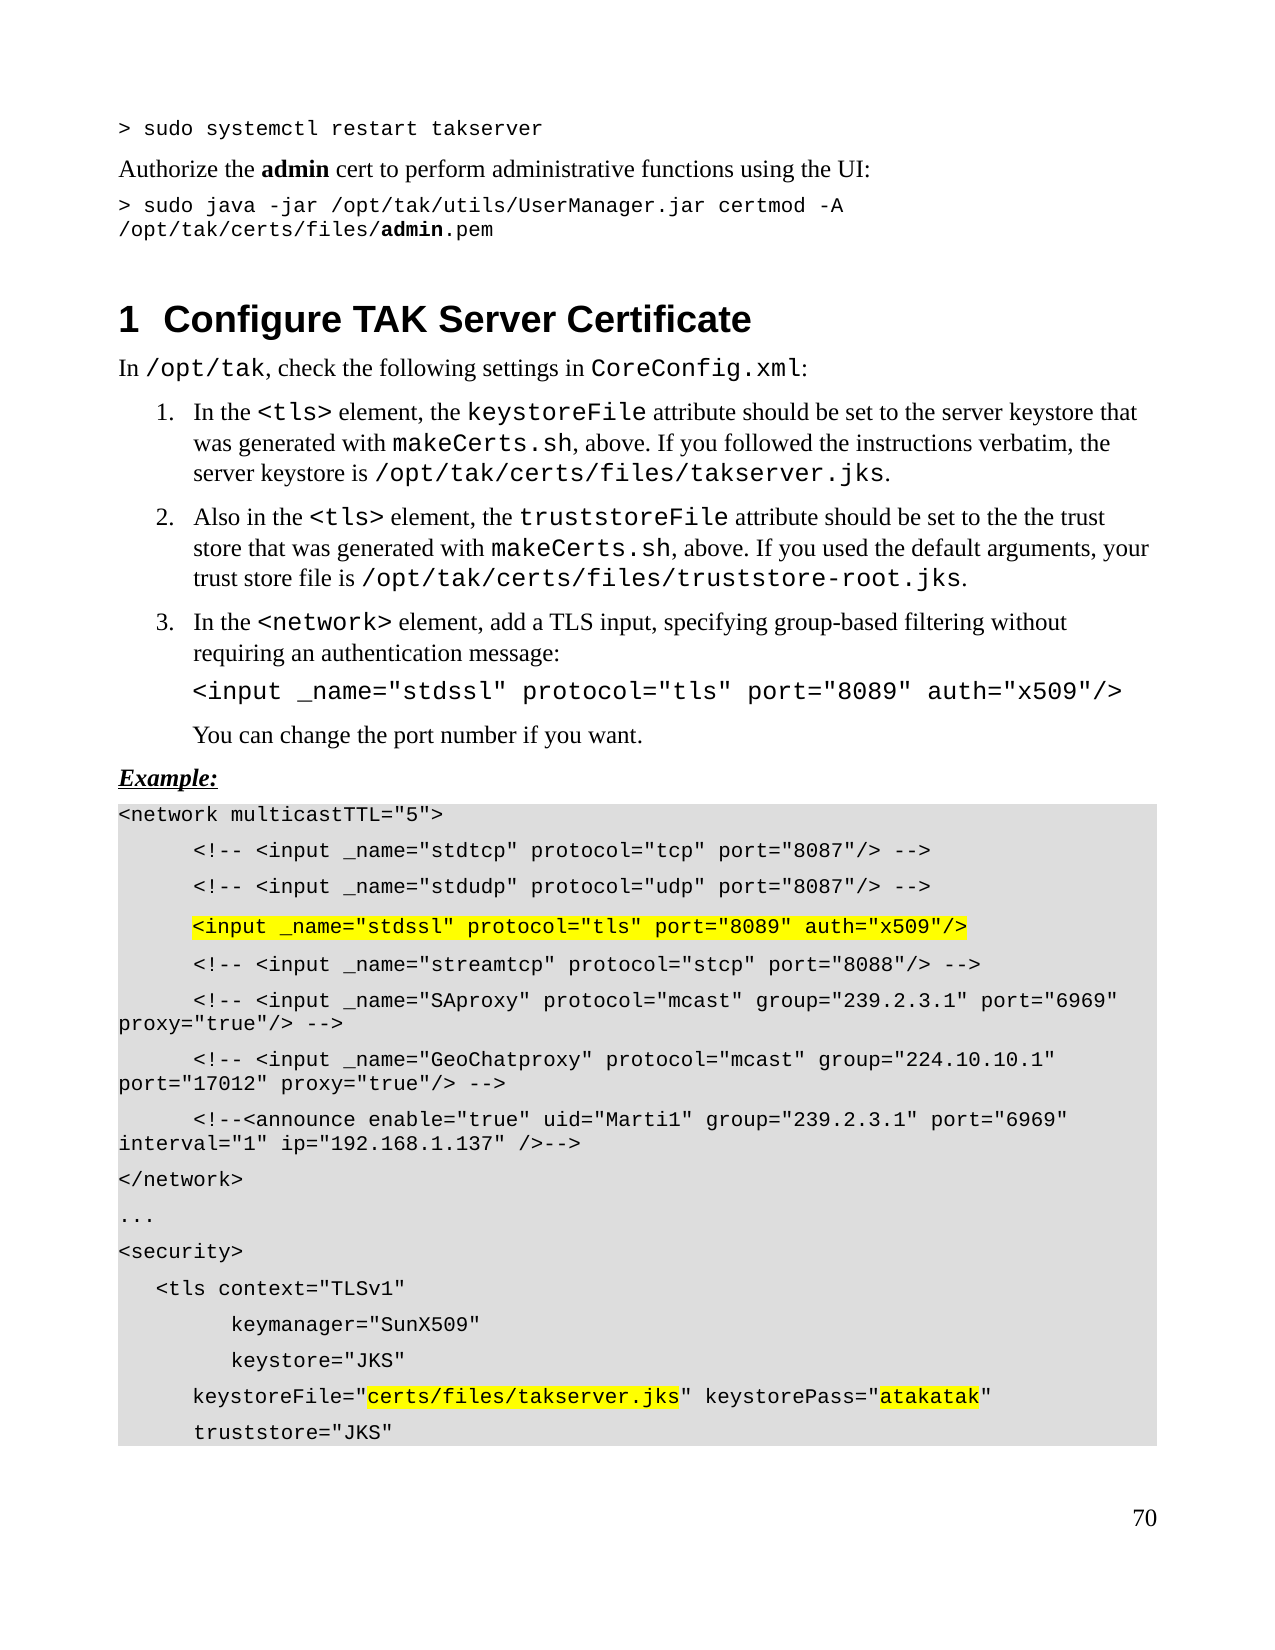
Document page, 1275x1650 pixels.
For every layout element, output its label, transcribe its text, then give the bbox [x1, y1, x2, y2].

list In the <tls> element, the keystoreFile attribute should be set to the server keystore that was generated with makeCerts.sh, above. If you followed the instructions verbatim, the server keystore is /opt/tak/certs/files/takserver.jks. [156, 397, 1157, 489]
text In /opt/tak, check the following settings in CoreConfig.xml: [118, 353, 1157, 384]
text truststore="JKS" [118, 1422, 1157, 1446]
text <!-- <input _name="GeoChatproxy" protocol="mcast" group="224.10.10.1" port="17012" proxy="true"/> --> [118, 1049, 1157, 1097]
text Example: [118, 763, 1157, 792]
text keystoreFile="certs/files/takserver.jks" keystorePass="atakatak" [118, 1386, 1157, 1409]
text keystore="JKS" [118, 1350, 1157, 1373]
subtitle Configure TAK Server Certificate [118, 297, 1157, 341]
text <security> [118, 1241, 1157, 1265]
text <!-- <input _name="stdudp" protocol="udp" port="8087"/> --> [118, 877, 1157, 900]
text <input _name="stdssl" protocol="tls" port="8089" auth="x509"/> [118, 679, 1157, 707]
text keymanager="SunX509" [118, 1314, 1157, 1337]
text <!-- <input _name="stdtcp" protocol="tcp" port="8087"/> --> [118, 840, 1157, 864]
text ... [118, 1205, 1157, 1229]
list In the <network> element, add a TLS input, specifying group-based filtering without requiring an authentication message: [156, 607, 1157, 666]
text <!-- <input _name="SAproxy" protocol="mcast" group="239.2.3.1" port="6969" proxy="true"/> --> [118, 990, 1157, 1037]
list Also in the <tls> element, the truststoreFile attribute should be set to the the trust store that was generated with makeCerts.sh, above. If you used the default arguments, your trust store file is /opt/tak/certs/files/truststore-root.jks. [156, 502, 1157, 594]
text <network multicastTTL="5"> [118, 804, 1157, 828]
text > sudo java -jar /opt/tak/utils/UserManager.jar certmod -A /opt/tak/certs/files/admin.pem [118, 196, 1098, 243]
text Authorize the admin cert to perform administrative functions using the UI: [118, 154, 1157, 183]
text <tls context="TLSv1" [118, 1277, 1157, 1301]
text </network> [118, 1169, 1157, 1193]
text <!-- <input _name="streamtcp" protocol="stcp" port="8088"/> --> [118, 953, 1157, 977]
text <!--<announce enable="true" uid="Marti1" group="239.2.3.1" port="6969" interval="1" ip="192.168.1.137" />--> [118, 1109, 1157, 1157]
text <input _name="stdssl" protocol="tls" port="8089" auth="x509"/> [118, 913, 1157, 941]
text > sudo systemctl restart takserver [118, 118, 1157, 142]
text You can change the port number if you want. [118, 720, 1157, 751]
